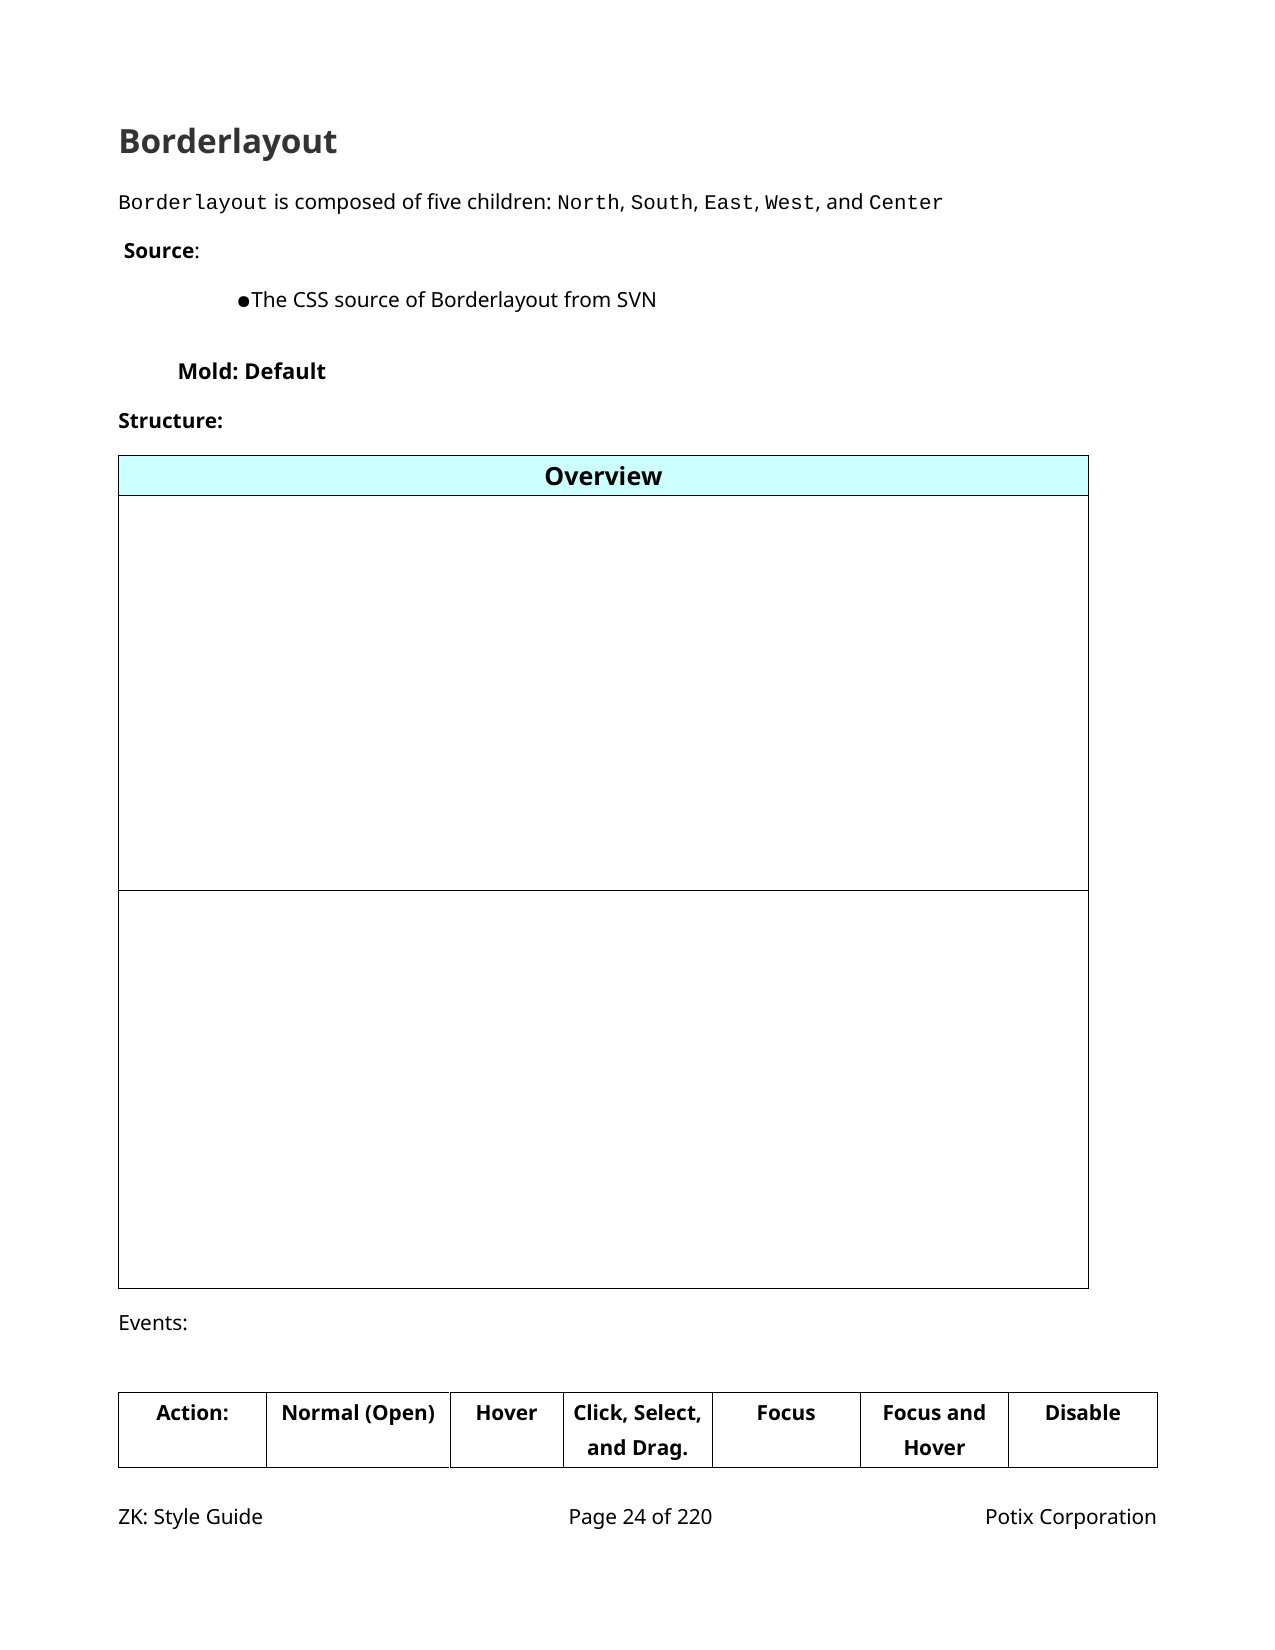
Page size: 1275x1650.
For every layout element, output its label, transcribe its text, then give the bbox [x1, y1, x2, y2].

list The CSS source of Borderlayout from SVN [236, 285, 1157, 313]
subtitle Mold: Default [177, 356, 1157, 386]
text Borderlayout is composed of five children: North, South, East, West, and Center [118, 187, 1157, 216]
text Events: [118, 1308, 1157, 1372]
text Structure: [118, 406, 1157, 434]
table_cell [119, 496, 1088, 890]
text Source: [118, 236, 1157, 264]
table_header Overview [119, 456, 1088, 495]
table_header Click, Select, and Drag. [564, 1393, 712, 1467]
table_header Hover [451, 1393, 563, 1467]
table_header Normal (Open) [267, 1393, 449, 1467]
table_header Action: [119, 1393, 266, 1467]
table_header Focus and Hover [861, 1393, 1008, 1467]
table_cell [119, 891, 1088, 1288]
table_header Focus [713, 1393, 860, 1467]
table_header Disable [1009, 1393, 1157, 1467]
subtitle Borderlayout [118, 118, 1157, 163]
